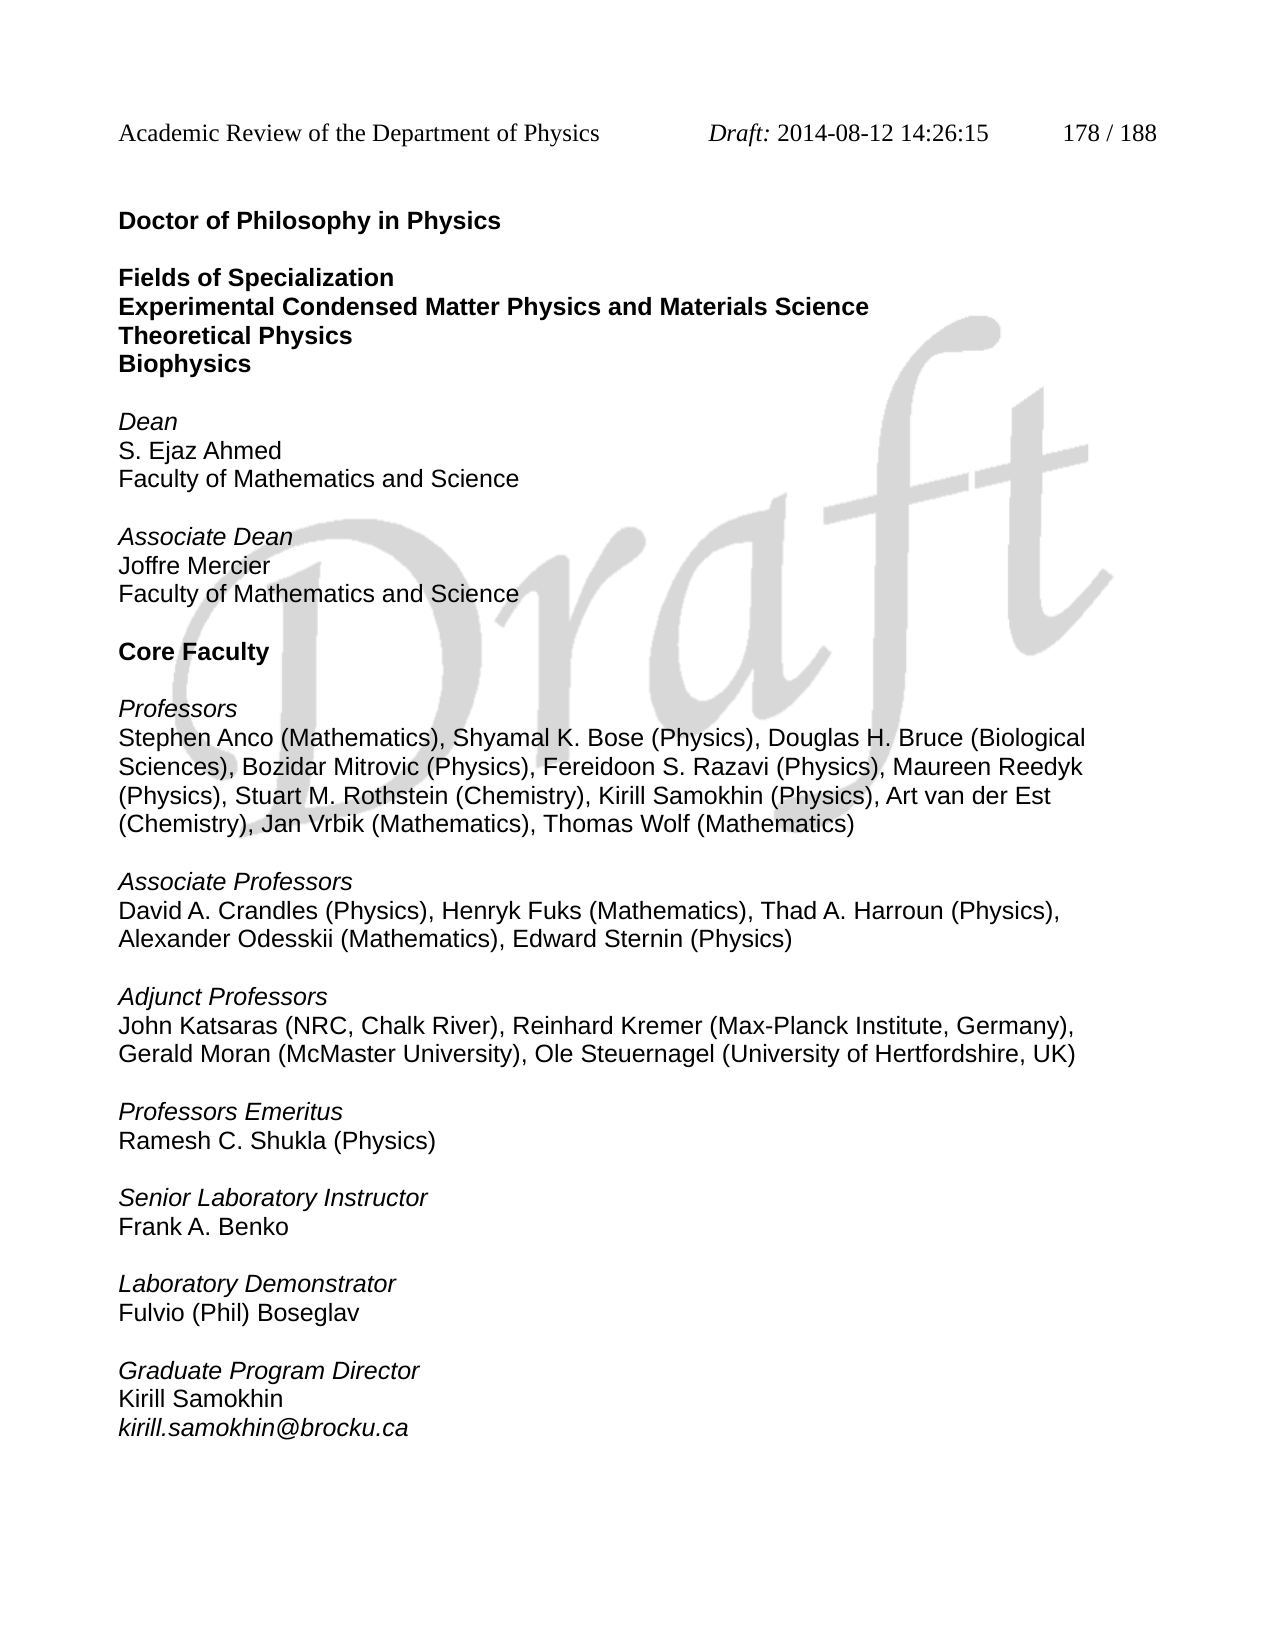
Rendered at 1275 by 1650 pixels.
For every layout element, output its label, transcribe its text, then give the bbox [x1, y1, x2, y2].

picture [118, 1442, 1157, 1532]
text Doctor of Philosophy in Physics Fields of Specialization Experimental Condensed Matter Physics and Materials Science Theoretical Physics Biophysics Dean S. Ejaz Ahmed Faculty of Mathematics and Science Associate Dean Joffre Mercier Faculty of Mathematics and Science Core Faculty Professors Stephen Anco (Mathematics), Shyamal K. Bose (Physics), Douglas H. Bruce (Biological Sciences), Bozidar Mitrovic (Physics), Fereidoon S. Razavi (Physics), Maureen Reedyk (Physics), Stuart M. Rothstein (Chemistry), Kirill Samokhin (Physics), Art van der Est (Chemistry), Jan Vrbik (Mathematics), Thomas Wolf (Mathematics) Associate Professors David A. Crandles (Physics), Henryk Fuks (Mathematics), Thad A. Harroun (Physics), Alexander Odesskii (Mathematics), Edward Sternin (Physics) Adjunct Professors John Katsaras (NRC, Chalk River), Reinhard Kremer (Max-Planck Institute, Germany), Gerald Moran (McMaster University), Ole Steuernagel (University of Hertfordshire, UK) Professors Emeritus Ramesh C. Shukla (Physics) Senior Laboratory Instructor Frank A. Benko Laboratory Demonstrator Fulvio (Phil) Boseglav Graduate Program Director Kirill Samokhin kirill.samokhin@brocku.ca [118, 177, 1157, 1442]
picture [118, 118, 1157, 177]
